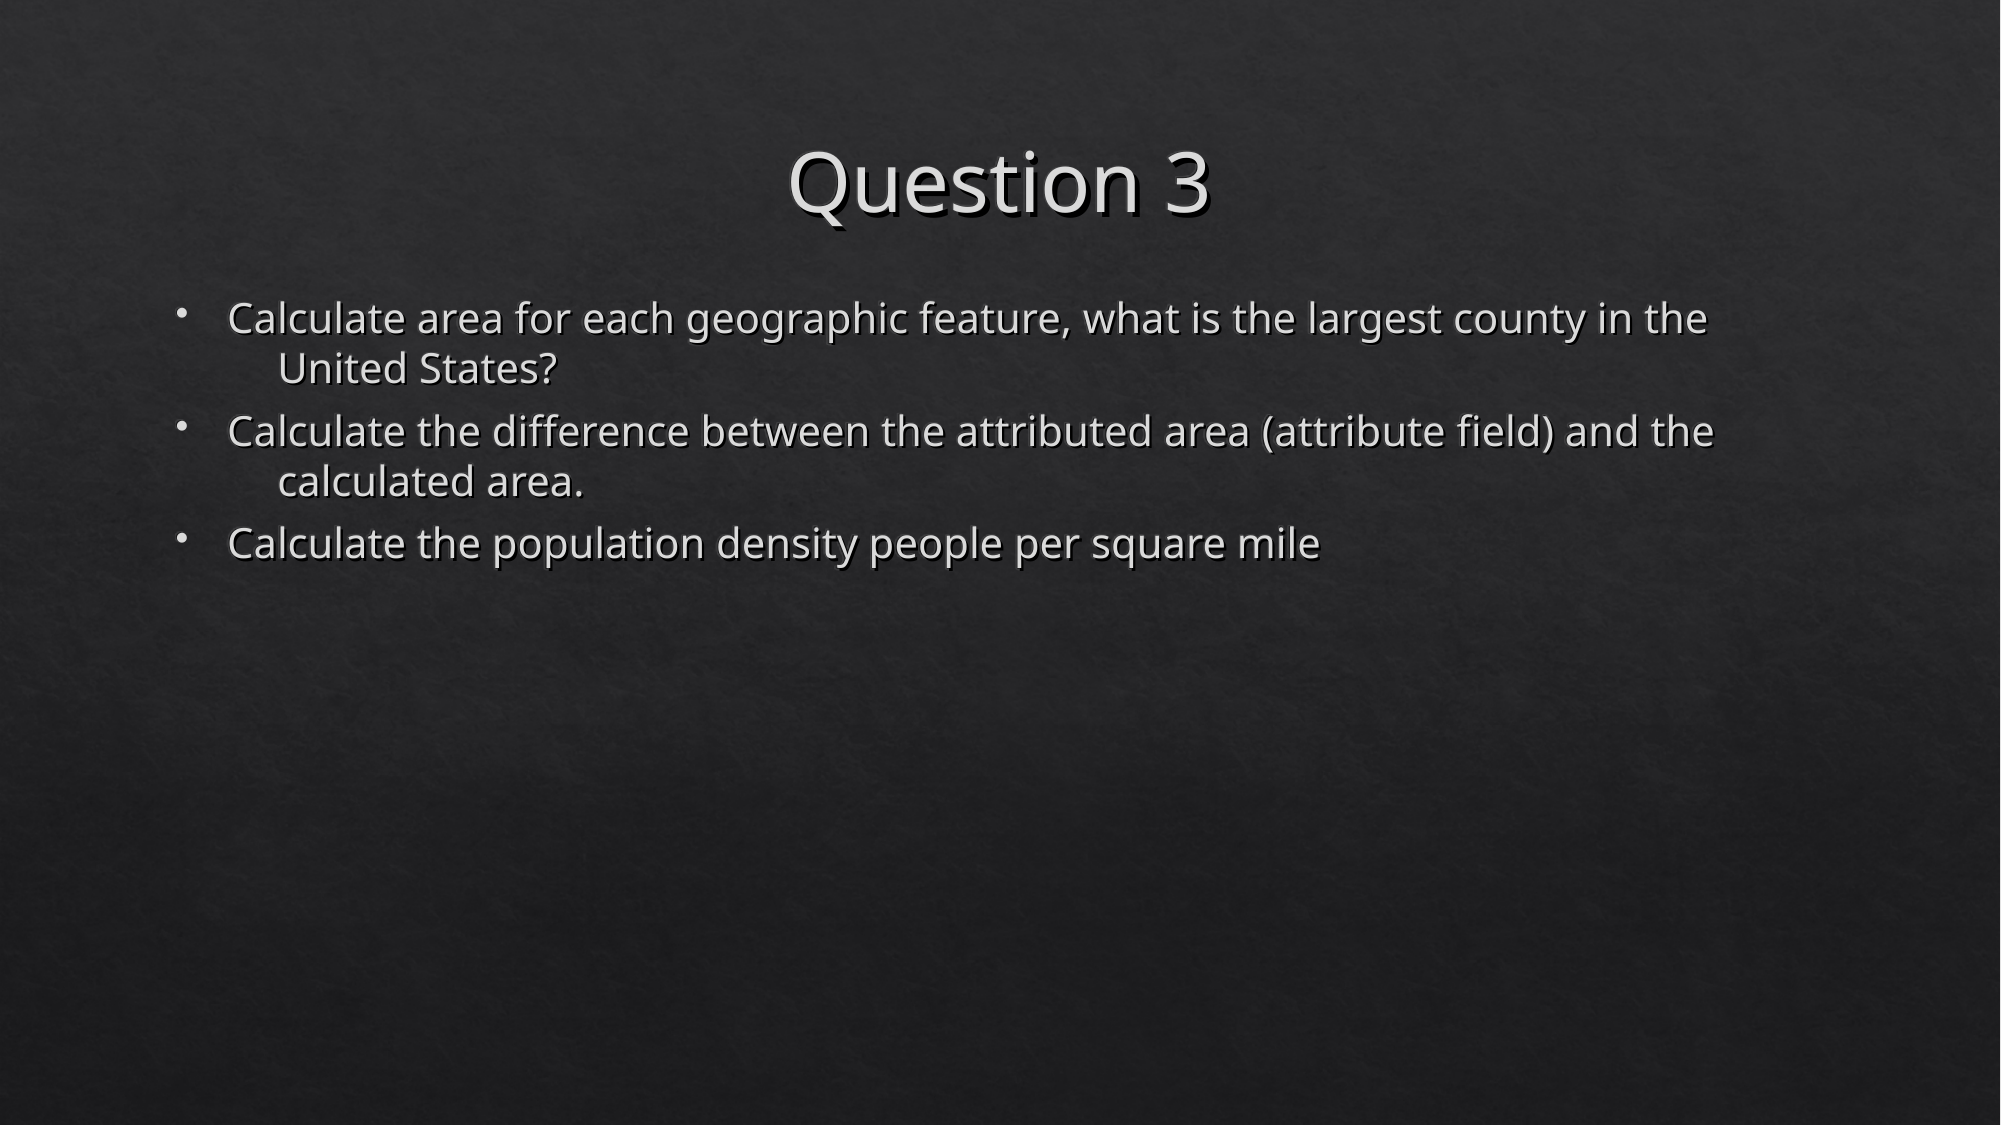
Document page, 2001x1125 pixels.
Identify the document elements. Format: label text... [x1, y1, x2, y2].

list Calculate area for each geographic feature, what is the largest county in the United States? Calculate the difference between the attributed area (attribute field) and the calculated area. Calculate the population density people per square mile [149, 284, 1849, 950]
title Question 3 [149, 99, 1849, 260]
